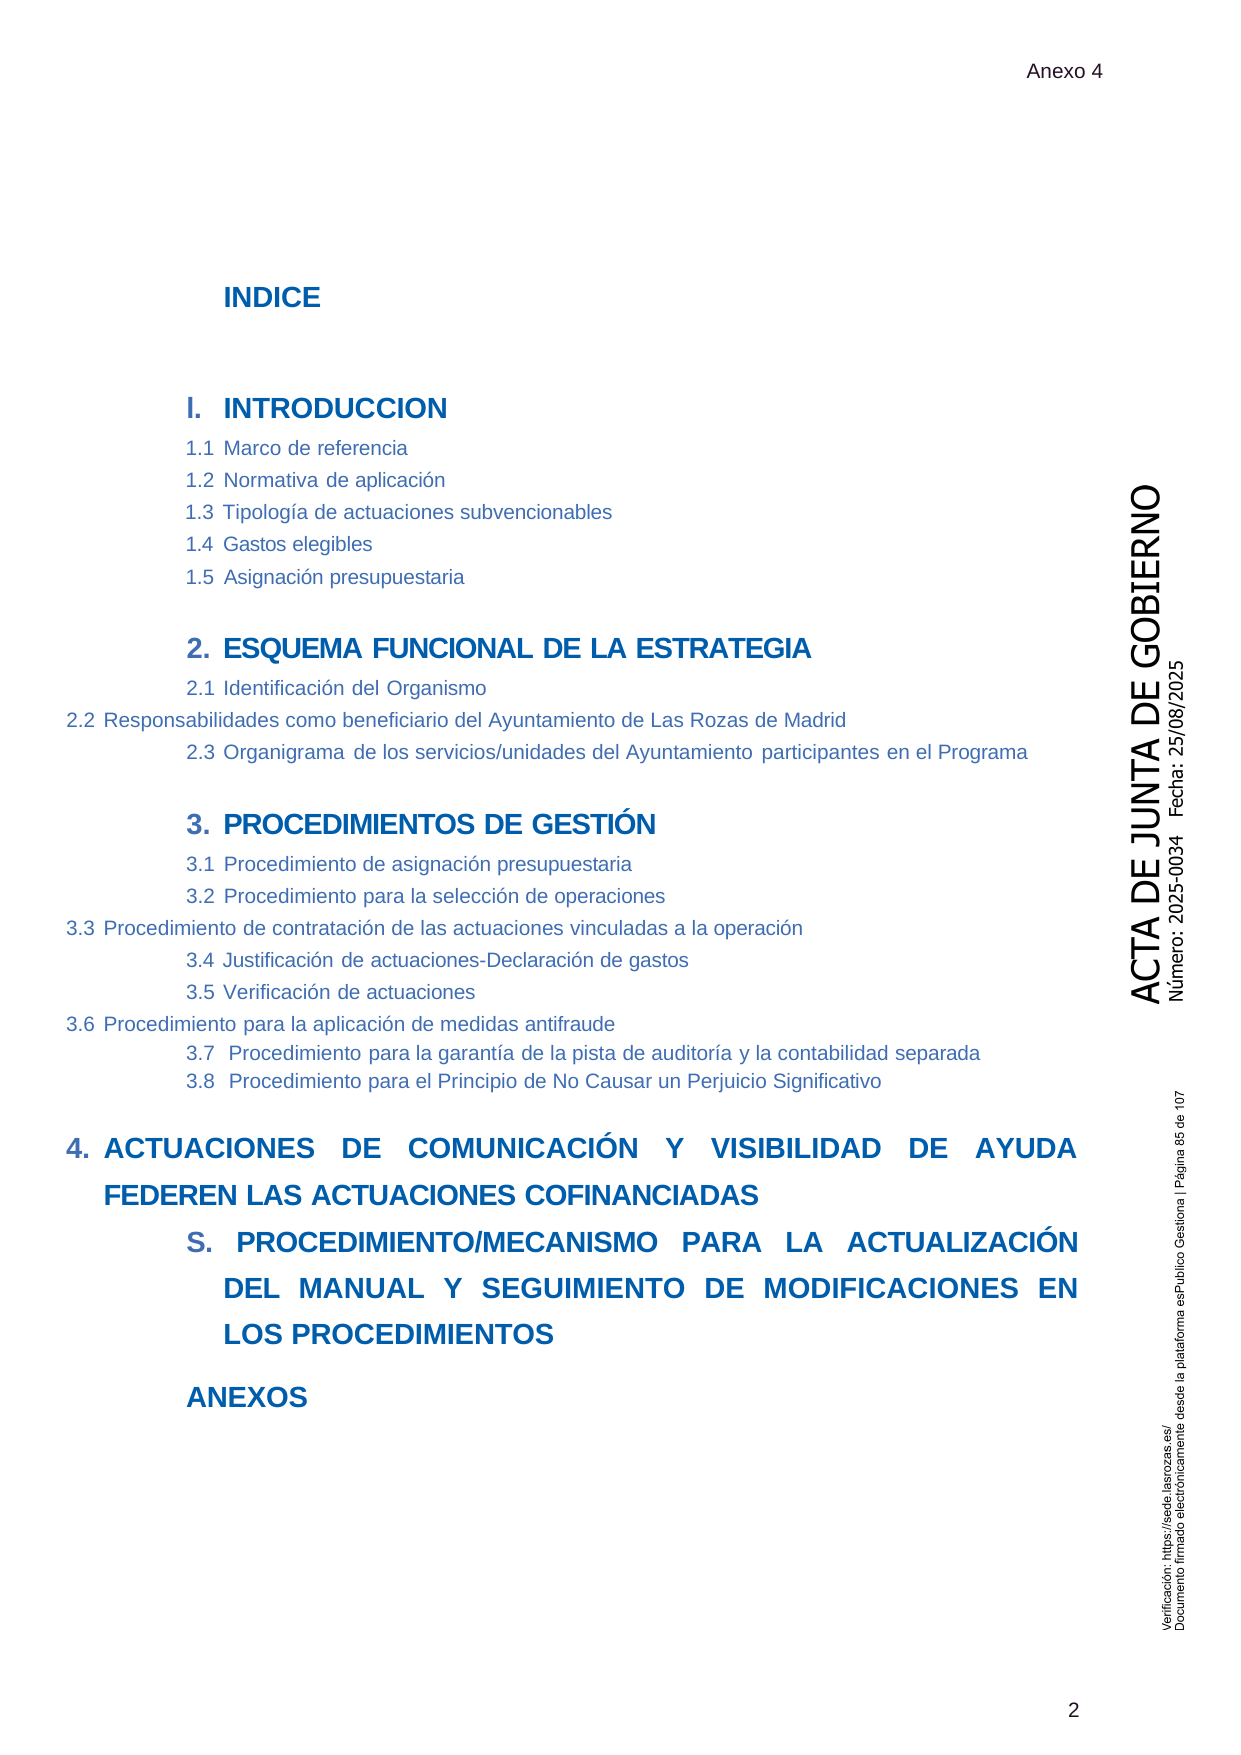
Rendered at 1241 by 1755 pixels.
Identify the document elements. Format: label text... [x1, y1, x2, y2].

list Responsabilidades como beneficiario del Ayuntamiento de Las Rozas de Madrid [66, 708, 1130, 732]
list Gastos elegibles [185, 532, 1130, 556]
list Procedimiento de asignación presupuestaria [186, 852, 1130, 876]
list Marco de referencia [185, 436, 1196, 460]
text [1187, 1380, 1196, 1413]
list Organigrama de los servicios/unidades del Ayuntamiento participantes en el Programa [186, 740, 1130, 764]
text ANEXOS [186, 1380, 1161, 1413]
list Verificación de actuaciones [186, 980, 1130, 1004]
list Identificación del Organismo [186, 676, 1130, 700]
text S. PROCEDIMIENTO/MECANISMO PARA LA ACTUALIZACIÓN DEL MANUAL Y SEGUIMIENTO DE MODIFICACIONES EN LOS PROCEDIMIENTOS [186, 1225, 1079, 1351]
list ESQUEMA FUNCIONAL DE LA ESTRATEGIA [186, 632, 1130, 665]
list Procedimiento de contratación de las actuaciones vinculadas a la operación [66, 916, 1130, 939]
text l. INTRODUCCION [186, 391, 1196, 425]
list Tipología de actuaciones subvencionables [185, 500, 1130, 524]
list Asignación presupuestaria [185, 565, 1130, 589]
list Procedimiento para la selección de operaciones [186, 884, 1130, 908]
list Normativa de aplicación [185, 468, 1196, 492]
list Procedimiento para la aplicación de medidas antifraude [66, 1012, 1196, 1036]
list Justificación de actuaciones-Declaración de gastos [186, 948, 1130, 972]
list ACTUACIONES DE COMUNICACIÓN Y VISIBILIDAD DE AYUDA FEDEREN LAS ACTUACIONES COFINANCIADAS [66, 1131, 1078, 1212]
list Procedimiento para la garantía de la pista de auditoría y la contabilidad separada [186, 1040, 1196, 1064]
list Procedimiento para el Principio de No Causar un Perjuicio Significativo [186, 1069, 1196, 1093]
text INDICE [223, 280, 1196, 314]
list PROCEDIMIENTOS DE GESTIÓN [186, 807, 1130, 840]
